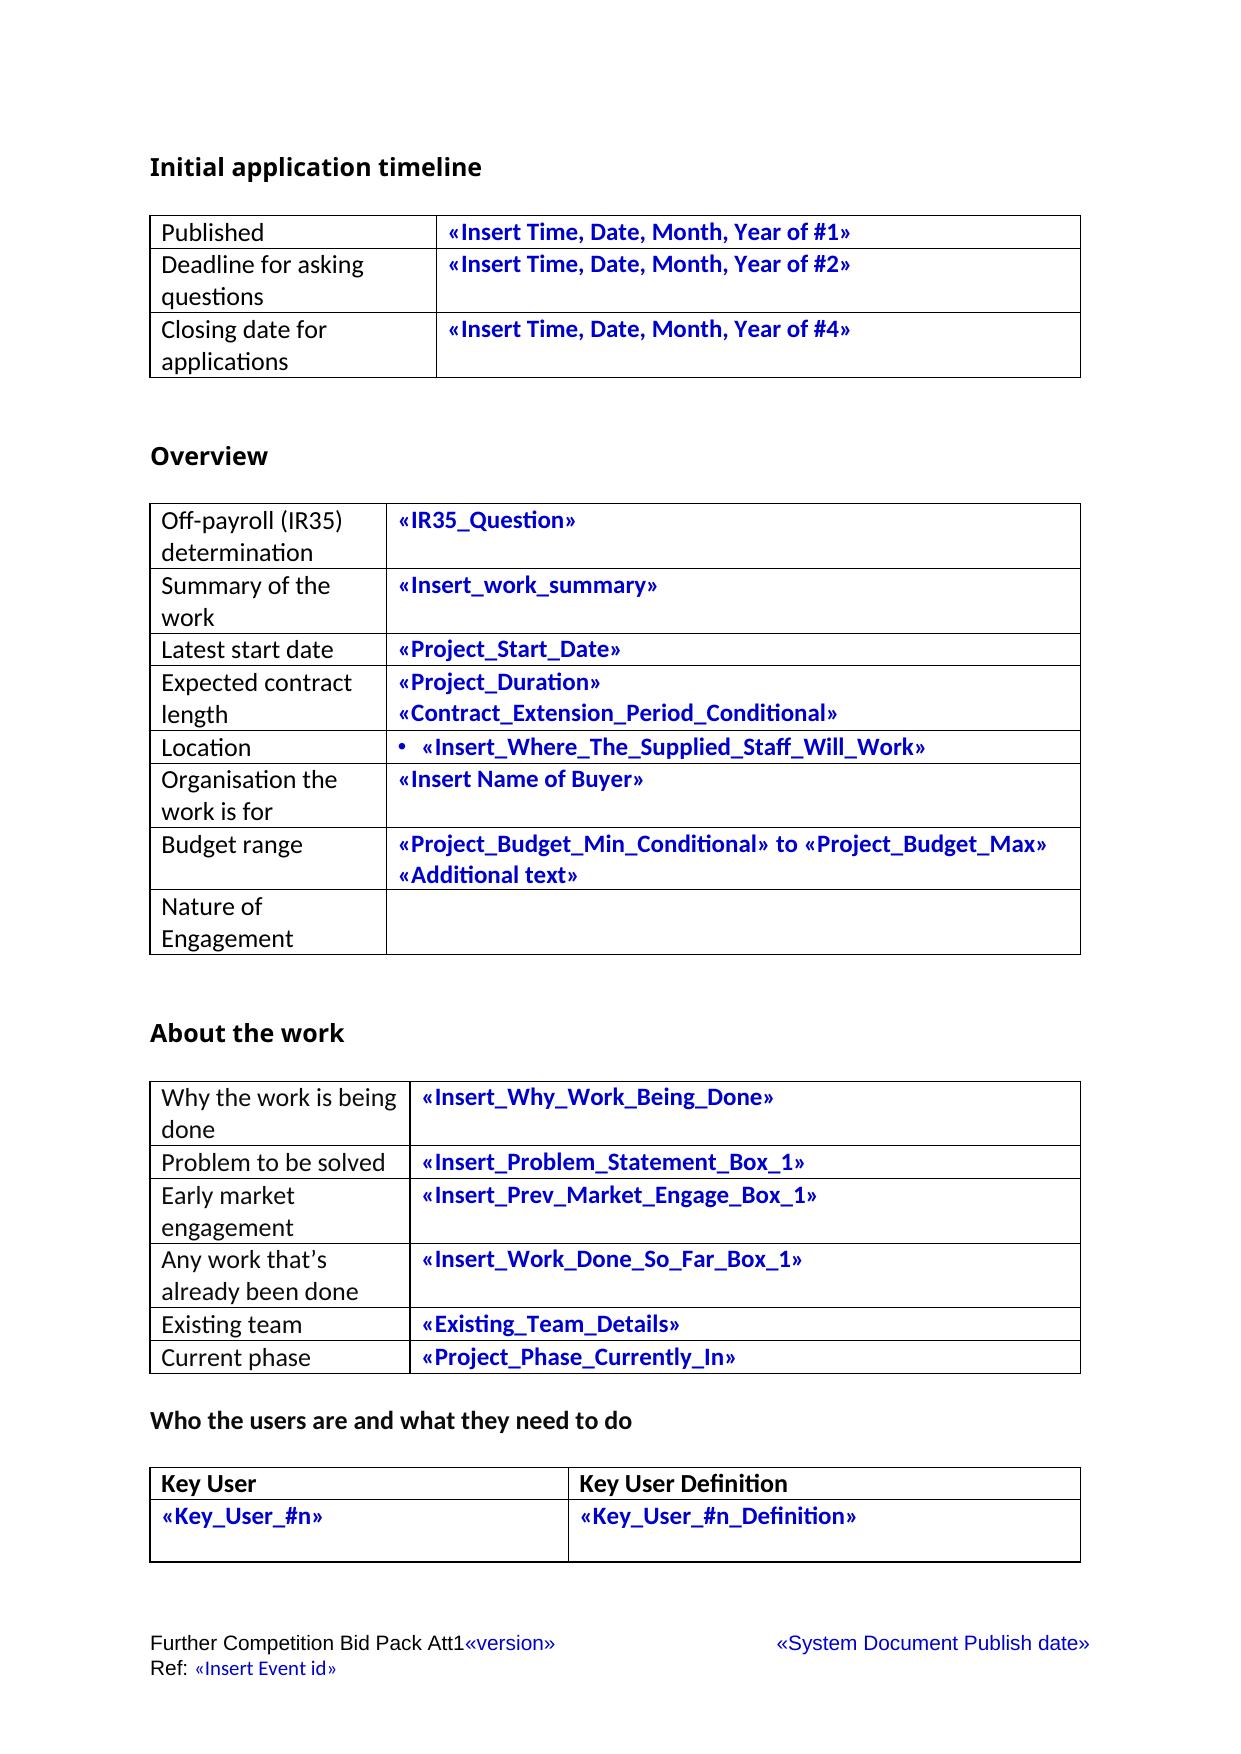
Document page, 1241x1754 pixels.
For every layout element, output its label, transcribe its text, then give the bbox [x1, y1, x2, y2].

table_cell Location [151, 731, 386, 763]
table_cell «Existing_Team_Details» [411, 1308, 1080, 1340]
table_cell «Project_Duration» «Contract_Extension_Period_Conditional» [387, 666, 1080, 730]
table_header «Insert Time, Date, Month, Year of #1» [437, 216, 1080, 247]
table_header Published [151, 216, 436, 247]
table_header Key User [151, 1468, 568, 1499]
table_cell [387, 890, 1080, 954]
text About the work [150, 1016, 1090, 1050]
text Who the users are and what they need to do [150, 1404, 1090, 1436]
table_cell Deadline for asking questions [151, 249, 436, 312]
table_cell Budget range [151, 828, 386, 889]
table_header Off-payroll (IR35) determination [151, 504, 386, 568]
table_cell «Insert Time, Date, Month, Year of #2» [437, 249, 1080, 312]
table_cell «Insert_Problem_Statement_Box_1» [411, 1146, 1080, 1178]
table_cell Any work that’s already been done [151, 1244, 409, 1307]
table_cell Problem to be solved [151, 1146, 409, 1178]
table_header Why the work is being done [151, 1082, 409, 1145]
table_header Key User Definition [569, 1468, 1080, 1499]
text Initial application timeline [150, 150, 1090, 184]
table_cell Expected contract length [151, 666, 386, 730]
table_cell «Key_User_#n» [151, 1500, 568, 1561]
table_cell «Project_Start_Date» [387, 634, 1080, 665]
table_header «Insert_Why_Work_Being_Done» [411, 1082, 1080, 1145]
table_cell Existing team [151, 1308, 409, 1340]
table_cell «Key_User_#n_Definition» [569, 1500, 1080, 1561]
table_cell «Insert_Prev_Market_Engage_Box_1» [411, 1179, 1080, 1242]
table_cell Nature of Engagement [151, 890, 386, 954]
table_cell Summary of the work [151, 569, 386, 632]
table_cell Current phase [151, 1341, 409, 1373]
table_cell «Project_Budget_Min_Conditional» to «Project_Budget_Max» «Additional text» [387, 828, 1080, 889]
table_cell «Insert_Where_The_Supplied_Staff_Will_Work» [387, 731, 1080, 763]
table_cell «Insert_work_summary» [387, 569, 1080, 632]
table_cell Organisation the work is for [151, 764, 386, 827]
table_header «IR35_Question» [387, 504, 1080, 568]
table_cell «Project_Phase_Currently_In» [411, 1341, 1080, 1373]
text Overview [150, 439, 1090, 473]
table_cell «Insert_Work_Done_So_Far_Box_1» [411, 1244, 1080, 1307]
table_cell Latest start date [151, 634, 386, 665]
table_cell «Insert Name of Buyer» [387, 764, 1080, 827]
table_cell Early market engagement [151, 1179, 409, 1242]
table_cell «Insert Time, Date, Month, Year of #4» [437, 313, 1080, 377]
table_cell Closing date for applications [151, 313, 436, 377]
